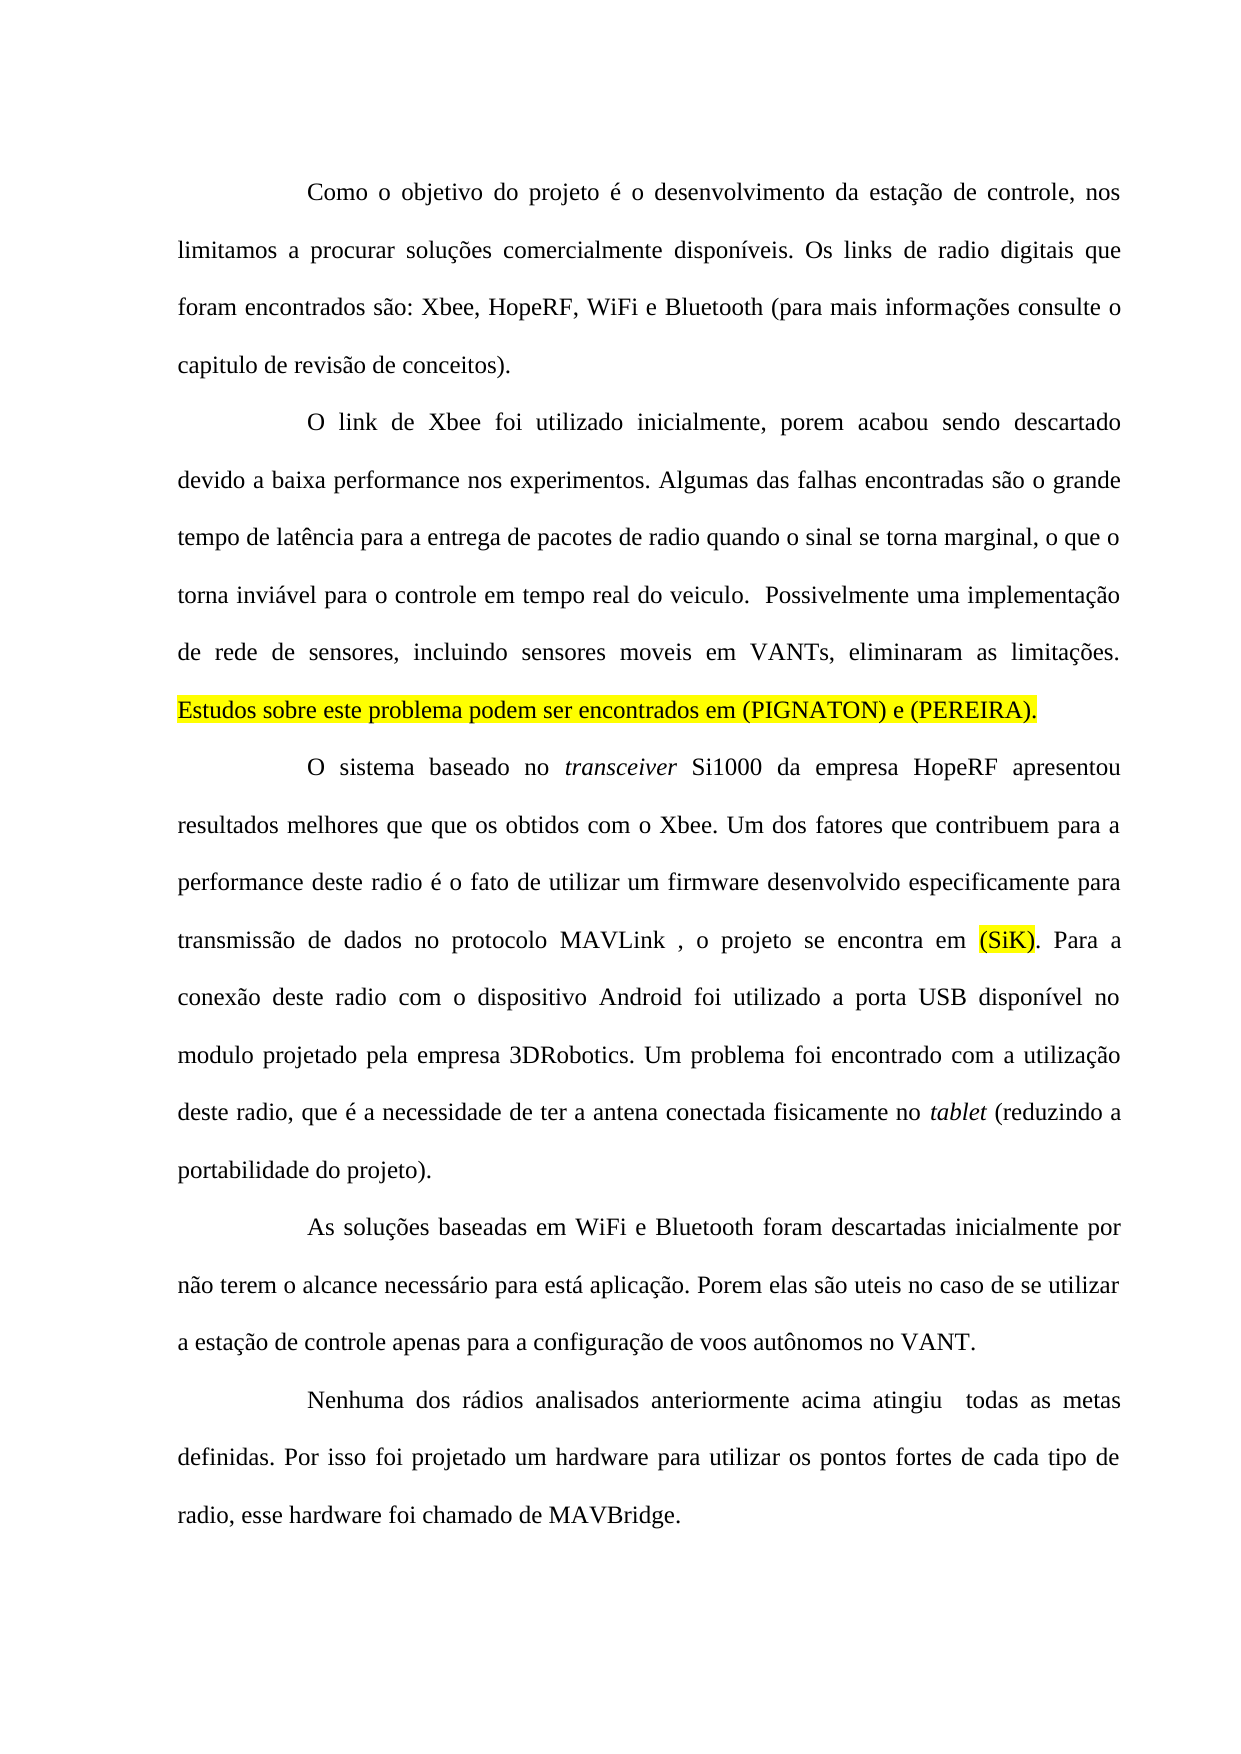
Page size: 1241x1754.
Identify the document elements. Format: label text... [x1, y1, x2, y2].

text As soluções baseadas em WiFi e Bluetooth foram descartadas inicialmente por não terem o alcance necessário para está aplicação. Porem elas são uteis no caso de se utilizar a estação de controle apenas para a configuração de voos autônomos no VANT. [177, 1212, 1121, 1356]
text Nenhuma dos rádios analisados anteriormente acima atingiu todas as metas definidas. Por isso foi projetado um hardware para utilizar os pontos fortes de cada tipo de radio, esse hardware foi chamado de MAVBridge. [177, 1385, 1121, 1528]
text O sistema baseado no transceiver Si1000 da empresa HopeRF apresentou resultados melhores que que os obtidos com o Xbee. Um dos fatores que contribuem para a performance deste radio é o fato de utilizar um firmware desenvolvido especificamente para transmissão de dados no protocolo MAVLink , o projeto se encontra em (SiK). Para a conexão deste radio com o dispositivo Android foi utilizado a porta USB disponível no modulo projetado pela empresa 3DRobotics. Um problema foi encontrado com a utilização deste radio, que é a necessidade de ter a antena conectada fisicamente no tablet (reduzindo a portabilidade do projeto). [177, 752, 1121, 1183]
text Como o objetivo do projeto é o desenvolvimento da estação de controle, nos limitamos a procurar soluções comercialmente disponíveis. Os links de radio digitais que foram encontrados são: Xbee, HopeRF, WiFi e Bluetooth (para mais informações consulte o capitulo de revisão de conceitos). [177, 177, 1121, 378]
text O link de Xbee foi utilizado inicialmente, porem acabou sendo descartado devido a baixa performance nos experimentos. Algumas das falhas encontradas são o grande tempo de latência para a entrega de pacotes de radio quando o sinal se torna marginal, o que o torna inviável para o controle em tempo real do veiculo. Possivelmente uma implementação de rede de sensores, incluindo sensores moveis em VANTs, eliminaram as limitações. Estudos sobre este problema podem ser encontrados em (PIGNATON) e (PEREIRA). [177, 407, 1121, 723]
